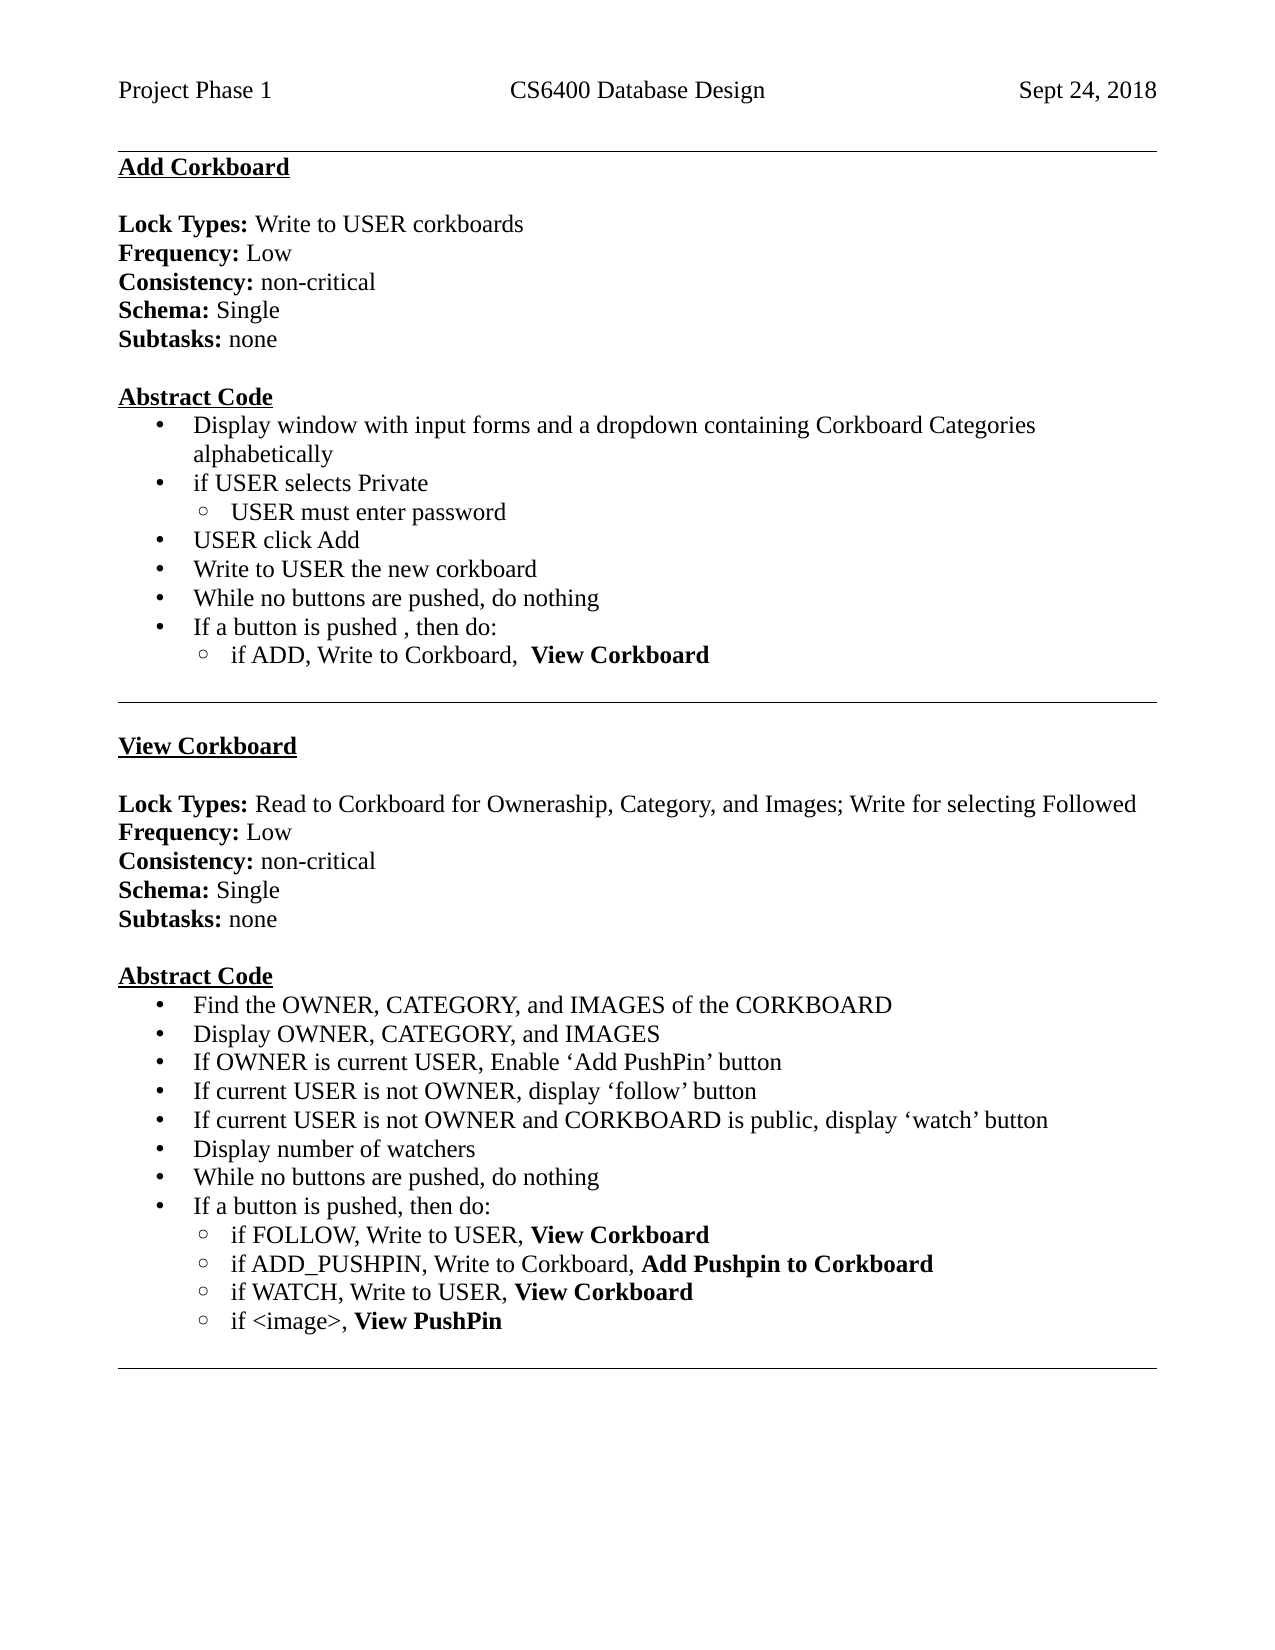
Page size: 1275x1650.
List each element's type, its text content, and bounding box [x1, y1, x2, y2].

text Add Corkboard [118, 152, 1157, 180]
list if ADD, Write to Corkboard, View Corkboard [193, 640, 1157, 669]
text Schema: Single [118, 875, 1157, 904]
list Write to USER the new corkboard [156, 554, 1157, 583]
list if USER selects Private [156, 468, 1157, 497]
list Display OWNER, CATEGORY, and IMAGES [156, 1019, 1157, 1047]
list While no buttons are pushed, do nothing [156, 1162, 1157, 1191]
list If current USER is not OWNER and CORKBOARD is public, display ‘watch’ button [156, 1105, 1157, 1134]
list If OWNER is current USER, Enable ‘Add PushPin’ button [156, 1047, 1157, 1076]
list if ADD_PUSHPIN, Write to Corkboard, Add Pushpin to Corkboard [193, 1249, 1157, 1277]
list if FOLLOW, Write to USER, View Corkboard [193, 1220, 1157, 1249]
list Find the OWNER, CATEGORY, and IMAGES of the CORKBOARD [156, 990, 1157, 1019]
list Display number of watchers [156, 1134, 1157, 1162]
list if <image>, View PushPin [193, 1306, 1157, 1335]
list If a button is pushed, then do: [156, 1191, 1157, 1220]
list While no buttons are pushed, do nothing [156, 583, 1157, 612]
list If current USER is not OWNER, display ‘follow’ button [156, 1076, 1157, 1105]
text Subtasks: none [118, 324, 1157, 353]
text Lock Types: Write to USER corkboards [118, 209, 1157, 238]
text Frequency: Low [118, 817, 1157, 846]
list Display window with input forms and a dropdown containing Corkboard Categories alphabetically [156, 410, 1157, 468]
text Subtasks: none [118, 904, 1157, 932]
text View Corkboard [118, 731, 1157, 760]
list USER must enter password [193, 497, 1157, 525]
text Consistency: non-critical [118, 267, 1157, 295]
list USER click Add [156, 525, 1157, 554]
text Frequency: Low [118, 238, 1157, 267]
text Schema: Single [118, 295, 1157, 324]
text Abstract Code [118, 961, 1157, 990]
list if WATCH, Write to USER, View Corkboard [193, 1277, 1157, 1306]
text Consistency: non-critical [118, 846, 1157, 875]
list If a button is pushed , then do: [156, 612, 1157, 640]
text Lock Types: Read to Corkboard for Owneraship, Category, and Images; Write for selecting Followed [118, 789, 1157, 817]
text Abstract Code [118, 382, 1157, 410]
